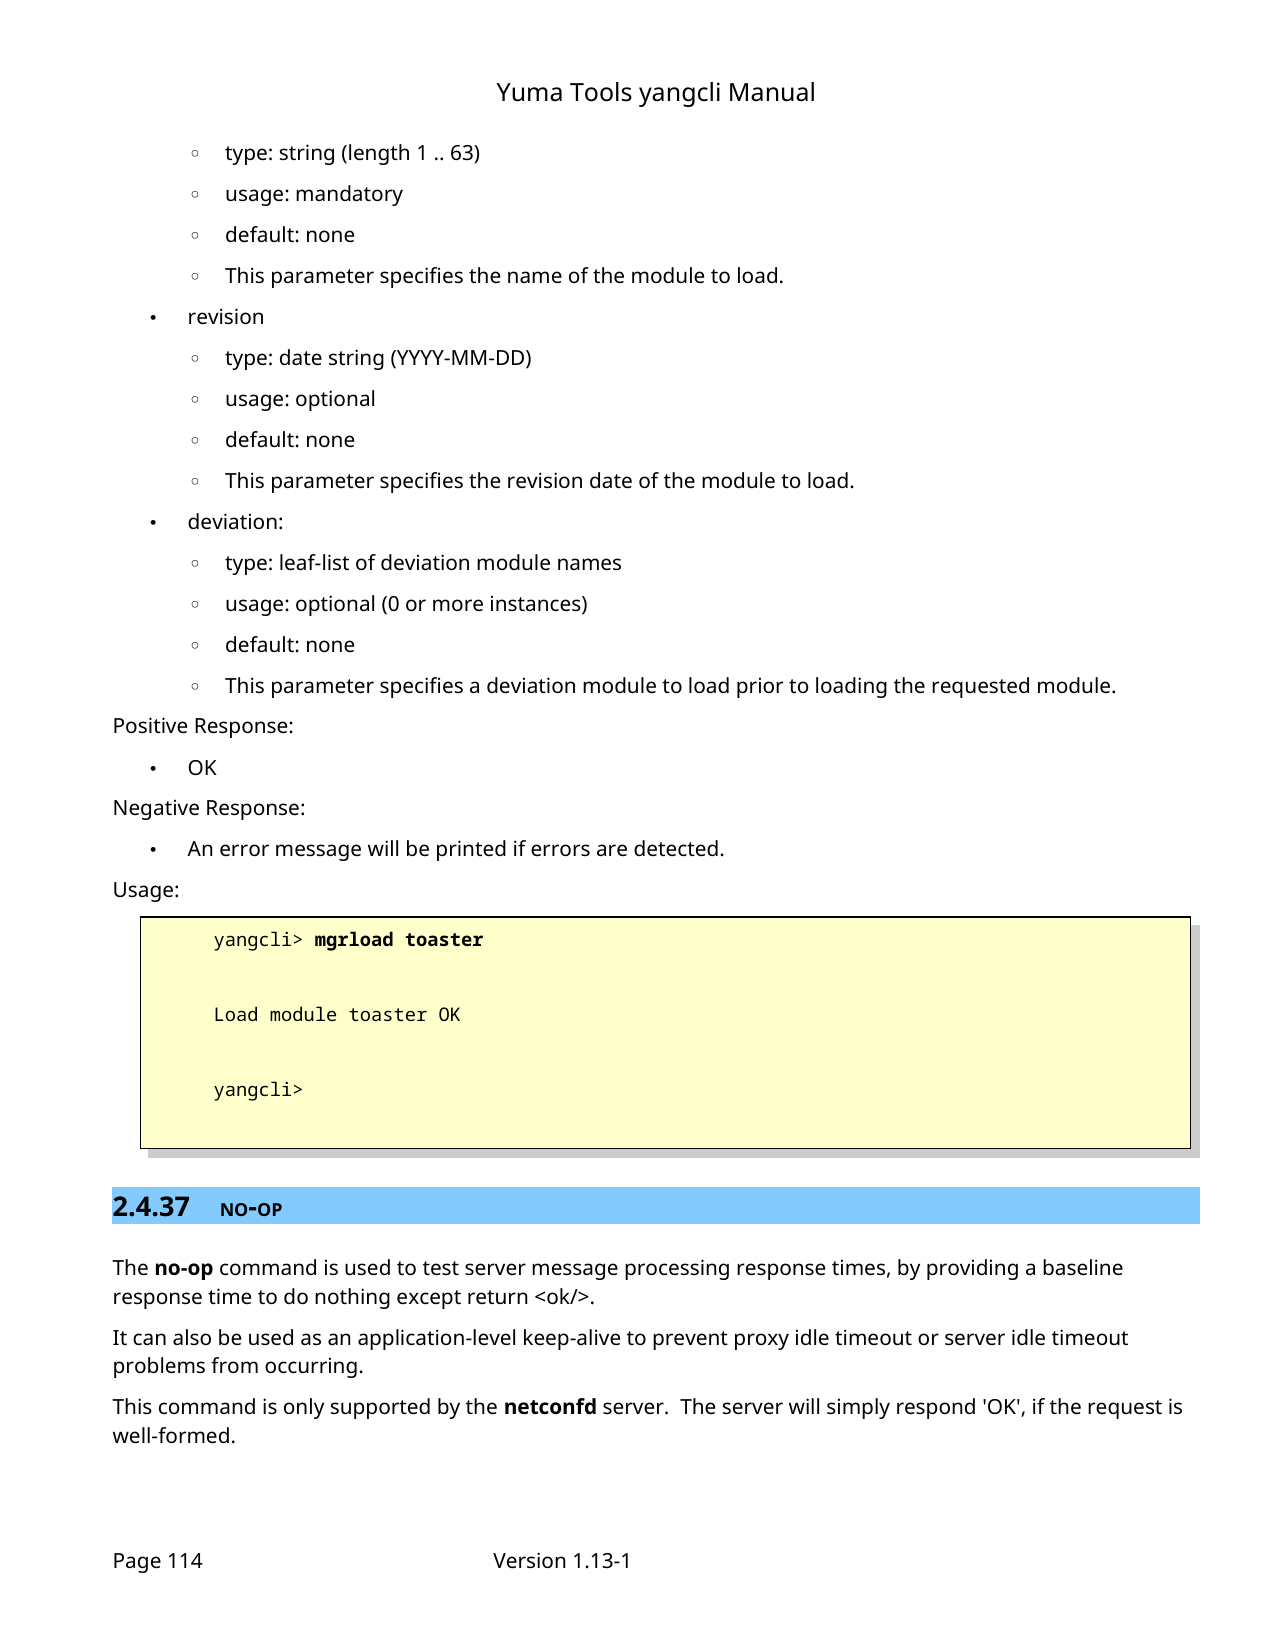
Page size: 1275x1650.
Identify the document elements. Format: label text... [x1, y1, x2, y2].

list This parameter specifies the revision date of the module to load. [187, 466, 1200, 494]
text yangcli> [141, 1066, 1190, 1102]
list usage: optional (0 or more instances) [187, 589, 1200, 617]
list usage: mandatory [187, 179, 1200, 208]
list OK [150, 753, 1200, 781]
text Load module toaster OK [141, 991, 1190, 1027]
text yangcli> mgrload toaster [141, 918, 1190, 952]
list type: string (length 1 .. 63) [187, 138, 1200, 167]
list default: none [187, 425, 1200, 453]
list An error message will be printed if errors are detected. [150, 834, 1200, 863]
list type: leaf-list of deviation module names [187, 548, 1200, 576]
text The no-op command is used to test server message processing response times, by providing a baseline response time to do nothing except return <ok/>. [112, 1253, 1200, 1310]
list This parameter specifies the name of the module to load. [187, 261, 1200, 290]
text Positive Response: [112, 712, 1200, 740]
list type: date string (YYYY-MM-DD) [187, 343, 1200, 372]
list deviation: [150, 507, 1200, 535]
list This parameter specifies a deviation module to load prior to loading the requested module. [187, 671, 1200, 699]
text It can also be used as an application-level keep-alive to prevent proxy idle timeout or server idle timeout problems from occurring. [112, 1323, 1200, 1380]
list default: none [187, 630, 1200, 658]
list usage: optional [187, 384, 1200, 413]
text This command is only supported by the netconfd server. The server will simply respond 'OK', if the request is well-formed. [112, 1392, 1200, 1449]
text Negative Response: [112, 793, 1200, 822]
text Usage: [112, 875, 1200, 904]
list default: none [187, 220, 1200, 249]
subtitle no-op [112, 1187, 1200, 1224]
list revision [150, 302, 1200, 331]
